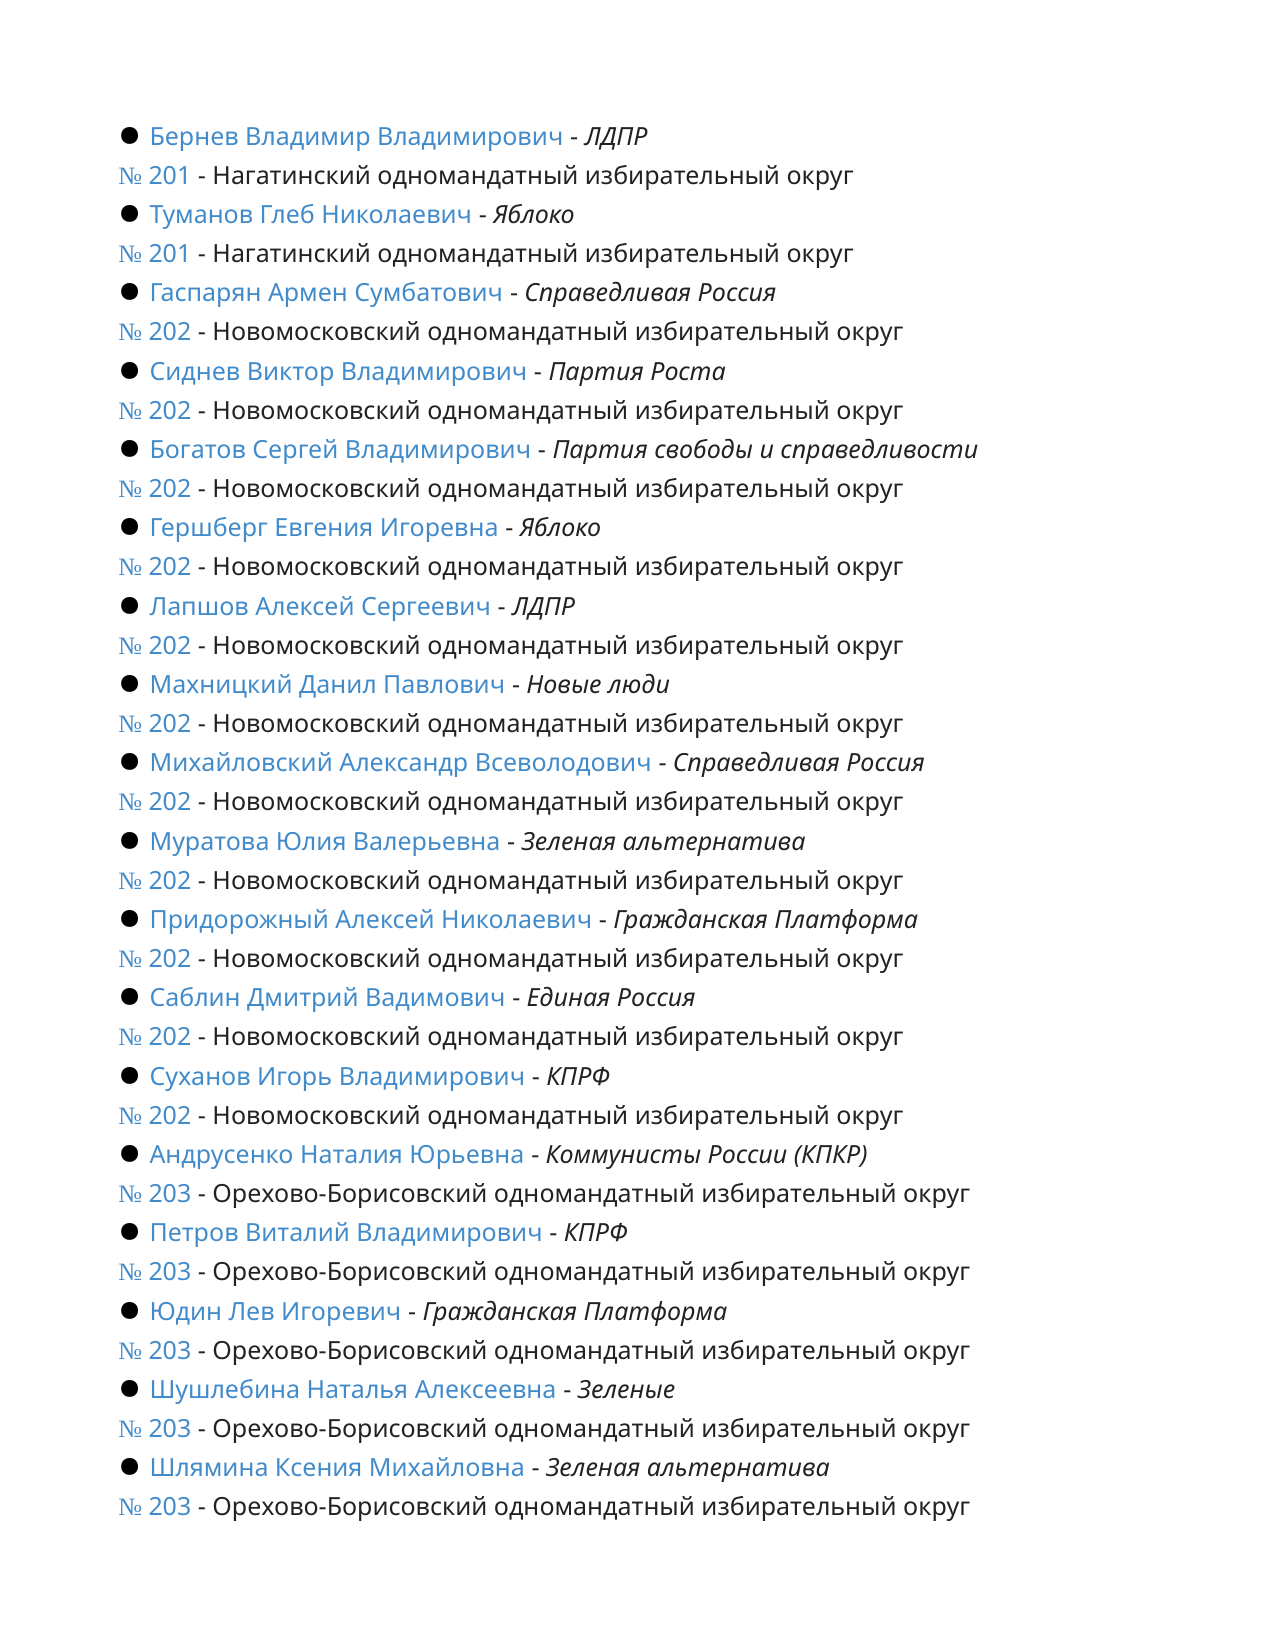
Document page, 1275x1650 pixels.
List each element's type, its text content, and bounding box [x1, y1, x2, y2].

list Придорожный Алексей Николаевич - Гражданская Платформа [120, 901, 1157, 936]
list Андрусенко Наталия Юрьевна - Коммунисты России (КПКР) [120, 1136, 1157, 1171]
text № 202 - Новомосковский одномандатный избирательный округ [118, 1019, 1157, 1053]
list Бернев Владимир Владимирович - ЛДПР [120, 118, 1157, 152]
list Шлямина Ксения Михайловна - Зеленая альтернатива [120, 1450, 1157, 1484]
text № 202 - Новомосковский одномандатный избирательный округ [118, 627, 1157, 661]
text № 203 - Орехово-Борисовский одномандатный избирательный округ [118, 1489, 1157, 1523]
text № 202 - Новомосковский одномандатный избирательный округ [118, 471, 1157, 505]
list Муратова Юлия Валерьевна - Зеленая альтернатива [120, 823, 1157, 857]
list Петров Виталий Владимирович - КПРФ [120, 1215, 1157, 1249]
list Саблин Дмитрий Вадимович - Единая Россия [120, 980, 1157, 1014]
text № 202 - Новомосковский одномандатный избирательный округ [118, 314, 1157, 348]
text № 203 - Орехово-Борисовский одномандатный избирательный округ [118, 1332, 1157, 1366]
text № 203 - Орехово-Борисовский одномандатный избирательный округ [118, 1411, 1157, 1445]
text № 203 - Орехово-Борисовский одномандатный избирательный округ [118, 1176, 1157, 1210]
list Гершберг Евгения Игоревна - Яблоко [120, 510, 1157, 544]
list Гаспарян Армен Сумбатович - Справедливая Россия [120, 275, 1157, 309]
list Туманов Глеб Николаевич - Яблоко [120, 196, 1157, 231]
list Сиднев Виктор Владимирович - Партия Роста [120, 353, 1157, 387]
list Юдин Лев Игоревич - Гражданская Платформа [120, 1293, 1157, 1327]
text № 202 - Новомосковский одномандатный избирательный округ [118, 706, 1157, 740]
list Шушлебина Наталья Алексеевна - Зеленые [120, 1371, 1157, 1406]
text № 202 - Новомосковский одномандатный избирательный округ [118, 392, 1157, 426]
text № 201 - Нагатинский одномандатный избирательный округ [118, 157, 1157, 191]
text № 201 - Нагатинский одномандатный избирательный округ [118, 236, 1157, 270]
text № 202 - Новомосковский одномандатный избирательный округ [118, 1097, 1157, 1131]
text № 202 - Новомосковский одномандатный избирательный округ [118, 784, 1157, 818]
text № 202 - Новомосковский одномандатный избирательный округ [118, 862, 1157, 896]
list Лапшов Алексей Сергеевич - ЛДПР [120, 588, 1157, 622]
text № 202 - Новомосковский одномандатный избирательный округ [118, 549, 1157, 583]
list Махницкий Данил Павлович - Новые люди [120, 666, 1157, 701]
text № 203 - Орехово-Борисовский одномандатный избирательный округ [118, 1254, 1157, 1288]
list Михайловский Александр Всеволодович - Справедливая Россия [120, 745, 1157, 779]
list Богатов Сергей Владимирович - Партия свободы и справедливости [120, 431, 1157, 466]
list Суханов Игорь Владимирович - КПРФ [120, 1058, 1157, 1092]
text № 202 - Новомосковский одномандатный избирательный округ [118, 941, 1157, 975]
